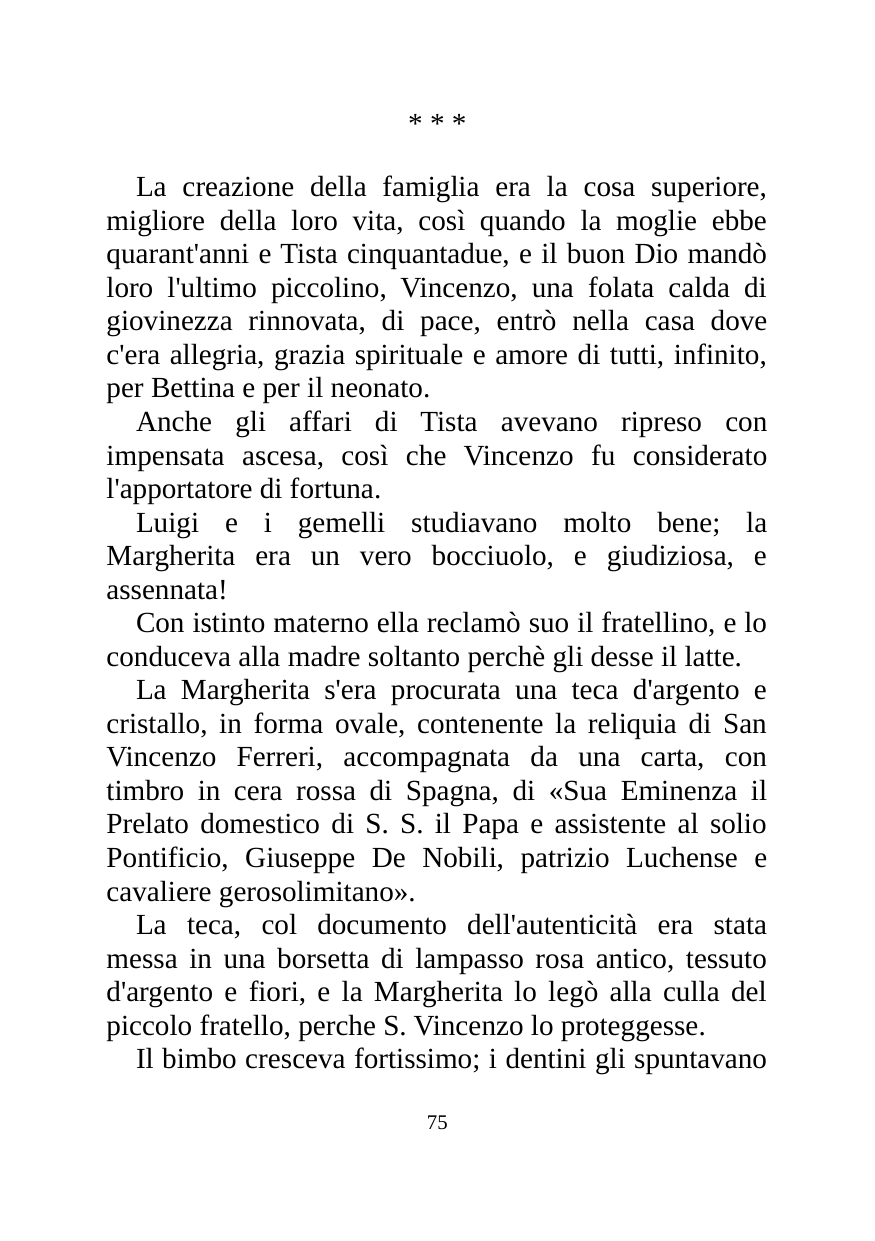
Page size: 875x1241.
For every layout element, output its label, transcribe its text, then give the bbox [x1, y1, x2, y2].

text Anche gli affari di Tista avevano ripreso con impensata ascesa, così che Vincenzo fu considerato l'apportatore di fortuna. [106, 404, 768, 505]
text La Margherita s'era procurata una teca d'argento e cristallo, in forma ovale, contenente la reliquia di San Vincenzo Ferreri, accompagnata da una carta, con timbro in cera rossa di Spagna, di «Sua Eminenza il Prelato domestico di S. S. il Papa e assistente al solio Pontificio, Giuseppe De Nobili, patrizio Luchense e cavaliere gerosolimitano». [106, 672, 768, 907]
text La creazione della famiglia era la cosa superiore, migliore della loro vita, così quando la moglie ebbe quarant'anni e Tista cinquantadue, e il buon Dio mandò loro l'ultimo piccolino, Vincenzo, una folata calda di giovinezza rinnovata, di pace, entrò nella casa dove c'era allegria, grazia spirituale e amore di tutti, infinito, per Bettina e per il neonato. [106, 169, 768, 404]
text Con istinto materno ella reclamò suo il fratellino, e lo conduceva alla madre soltanto perchè gli desse il latte. [106, 605, 768, 672]
text Luigi e i gemelli studiavano molto bene; la Margherita era un vero bocciuolo, e giudiziosa, e assennata! [106, 505, 768, 605]
text La teca, col documento dell'autenticità era stata messa in una borsetta di lampasso rosa antico, tessuto d'argento e fiori, e la Margherita lo legò alla culla del piccolo fratello, perche S. Vincenzo lo proteggesse. [106, 907, 768, 1041]
text * * * [106, 106, 768, 140]
text Il bimbo cresceva fortissimo; i dentini gli spuntavano [106, 1041, 768, 1075]
